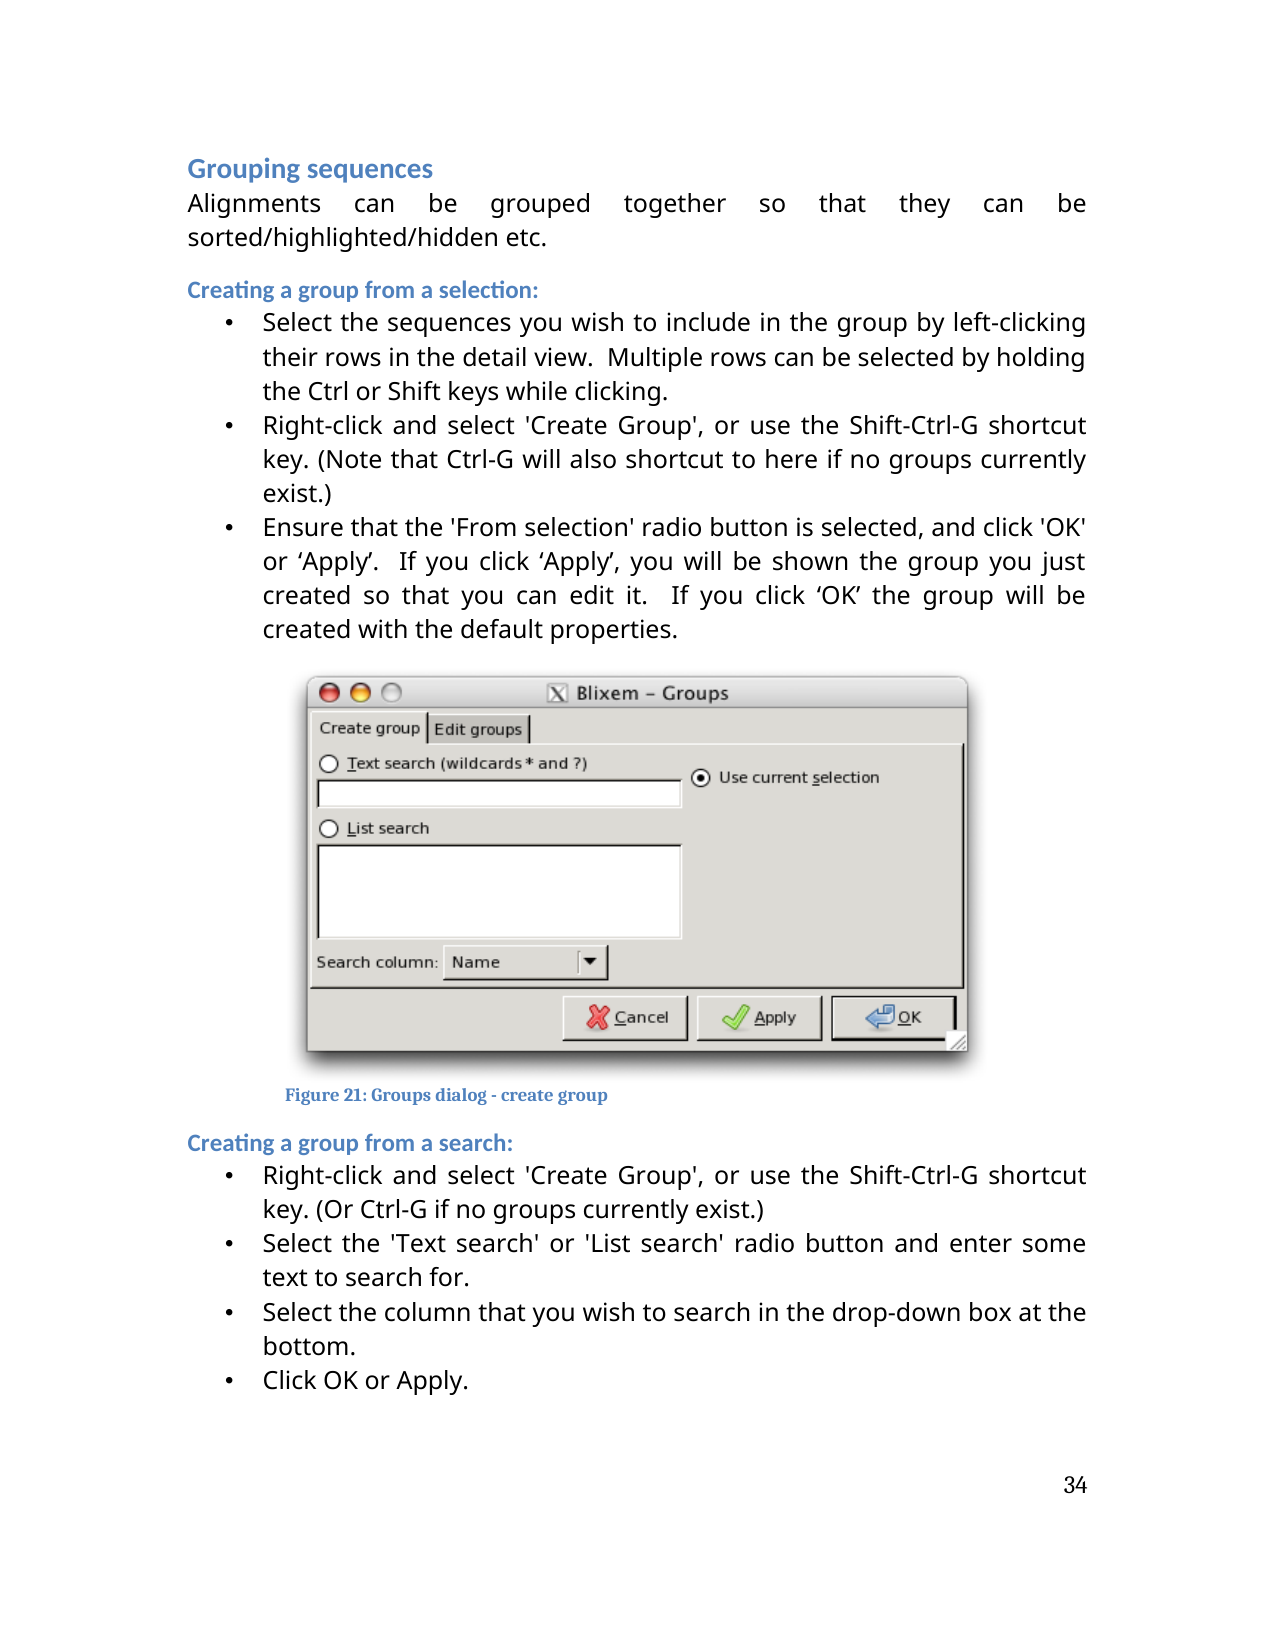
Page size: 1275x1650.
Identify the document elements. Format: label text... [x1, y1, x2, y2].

list Ensure that the 'From selection' radio button is selected, and click 'OK' or ‘Apply’. If you click ‘Apply’, you will be shown the group you just created so that you can edit it. If you click ‘OK’ the group will be created with the default properties. [225, 509, 1087, 646]
list Select the column that you wish to search in the drop-down box at the bottom. [225, 1294, 1087, 1362]
list Select the sequences you wish to include in the group by left-clicking their rows in the detail view. Multiple rows can be selected by holding the Ctrl or Shift keys while clicking. [225, 305, 1087, 407]
picture [285, 666, 991, 1085]
text Alignments can be grouped together so that they can be sorted/highlighted/hidden etc. [187, 186, 1087, 254]
text Figure 21: Groups dialog - create group [285, 1085, 990, 1107]
list Right-click and select 'Create Group', or use the Shift-Ctrl-G shortcut key. (Or Ctrl-G if no groups currently exist.) [225, 1158, 1087, 1226]
subtitle Grouping sequences [187, 150, 1087, 186]
list Select the 'Text search' or 'List search' radio button and enter some text to search for. [225, 1226, 1087, 1294]
subtitle Creating a group from a selection: [187, 274, 1087, 305]
subtitle Creating a group from a search: [187, 1127, 1087, 1158]
list Right-click and select 'Create Group', or use the Shift-Ctrl-G shortcut key. (Note that Ctrl-G will also shortcut to here if no groups currently exist.) [225, 407, 1087, 509]
list Click OK or Apply. [225, 1362, 1087, 1396]
